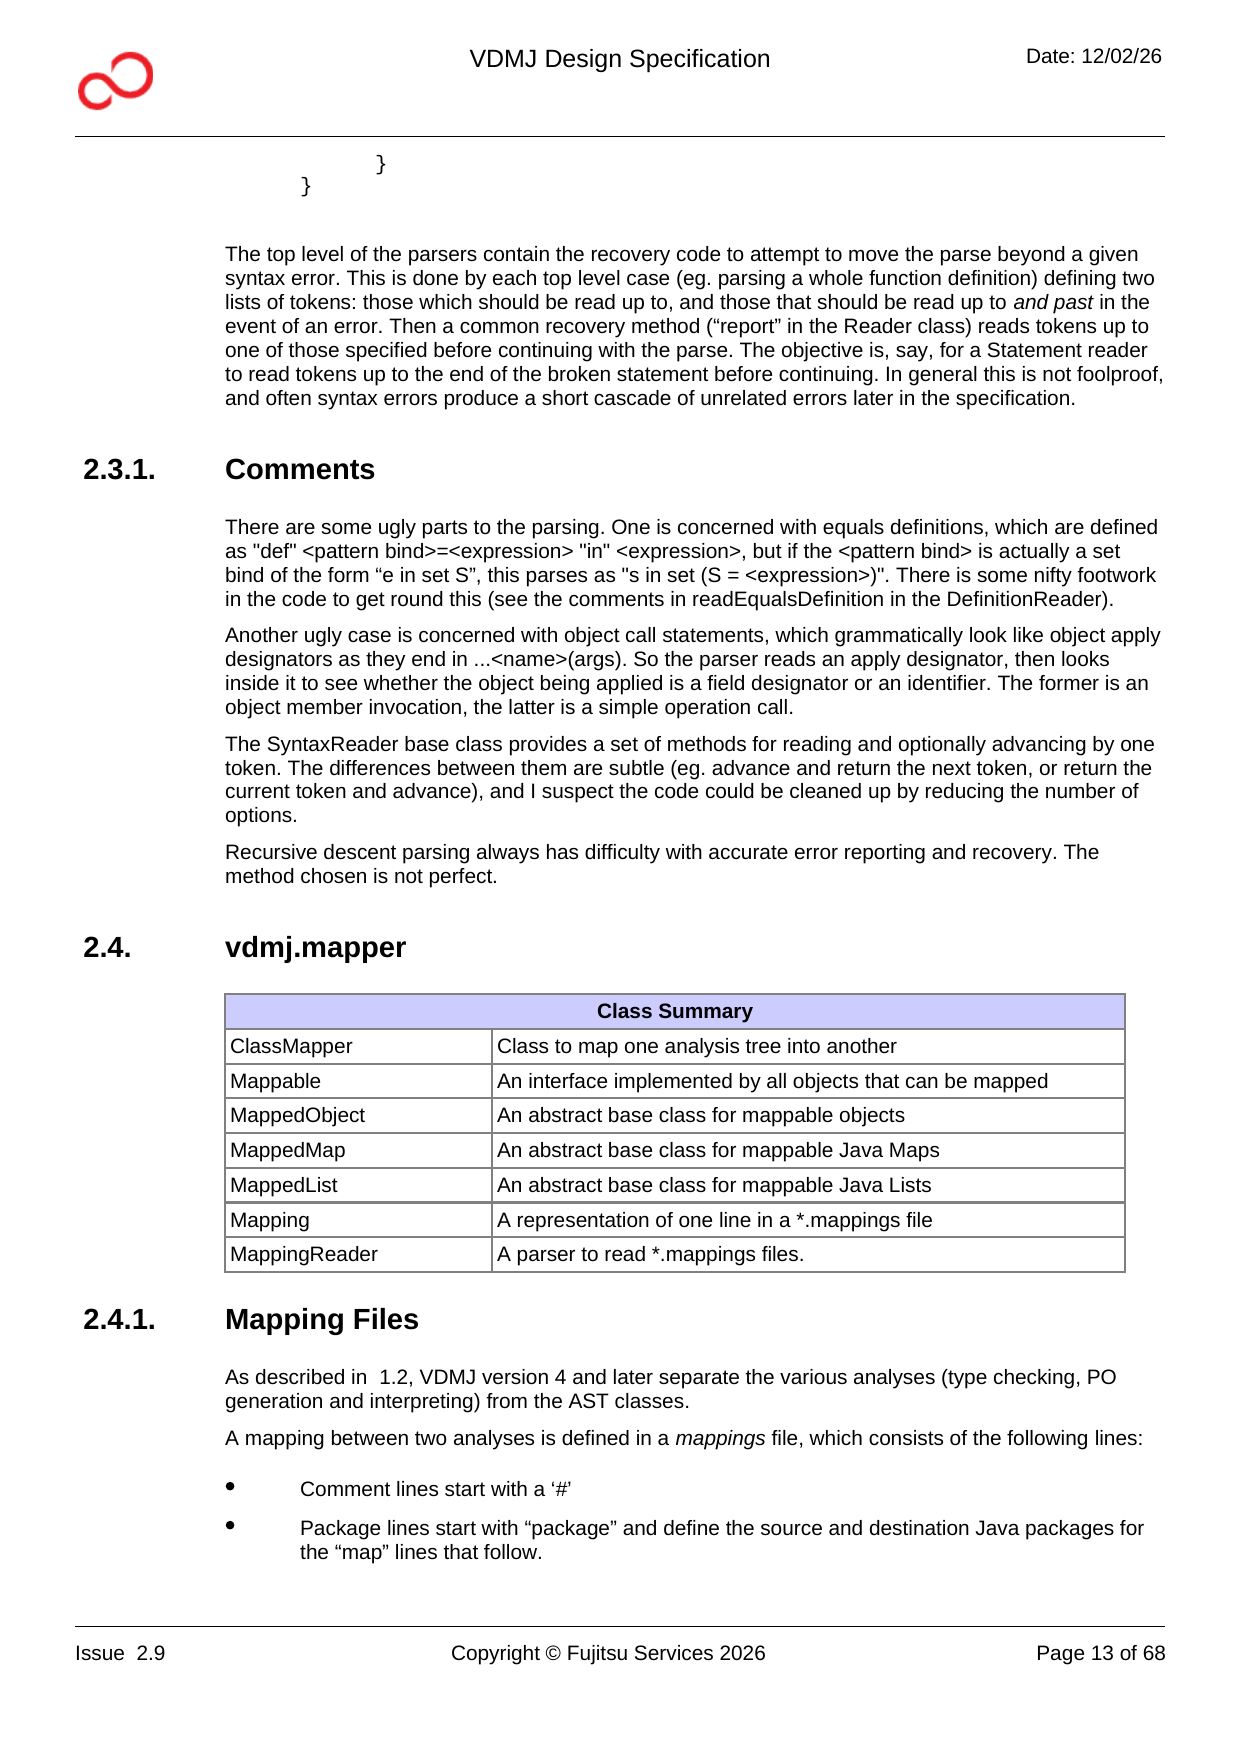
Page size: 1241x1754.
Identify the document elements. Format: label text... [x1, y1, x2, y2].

text The SyntaxReader base class provides a set of methods for reading and optionally advancing by one token. The differences between them are subtle (eg. advance and return the next token, or return the current token and advance), and I suspect the code could be cleaned up by reducing the number of options. [225, 732, 1165, 828]
table_cell ClassMapper [226, 1030, 491, 1063]
text The top level of the parsers contain the recovery code to attempt to move the parse beyond a given syntax error. This is done by each top level case (eg. parsing a whole function definition) defining two lists of tokens: those which should be read up to, and those that should be read up to and past in the event of an error. Then a common recovery method (“report” in the Reader class) reads tokens up to one of those specified before continuing with the parse. The objective is, say, for a Statement reader to read tokens up to the end of the broken statement before continuing. In general this is not foolproof, and often syntax errors produce a short cascade of unrelated errors later in the specification. [225, 242, 1165, 410]
table_cell Mapping [226, 1204, 491, 1236]
subtitle vdmj.mapper [75, 931, 1165, 963]
table_cell An abstract base class for mappable Java Lists [493, 1169, 1124, 1201]
table_cell MappedObject [226, 1099, 491, 1132]
table_cell An interface implemented by all objects that can be mapped [493, 1065, 1124, 1097]
text A mapping between two analyses is defined in a mappings file, which consists of the following lines: [225, 1426, 1165, 1450]
text Another ugly case is concerned with object call statements, which grammatically look like object apply designators as they end in ...<name>(args). So the parser reads an apply designator, then looks inside it to see whether the object being applied is a field designator or an identifier. The former is an object member invocation, the latter is a simple operation call. [225, 623, 1165, 719]
list Package lines start with “package” and define the source and destination Java packages for the “map” lines that follow. [225, 1516, 1165, 1564]
subtitle Comments [75, 453, 1165, 485]
picture [78, 44, 153, 120]
subtitle Mapping Files [75, 1303, 1165, 1335]
table_cell A representation of one line in a *.mappings file [493, 1204, 1124, 1236]
table_cell MappedMap [226, 1134, 491, 1167]
table_cell A parser to read *.mappings files. [493, 1238, 1124, 1271]
text There are some ugly parts to the parsing. One is concerned with equals definitions, which are defined as "def" <pattern bind>=<expression> "in" <expression>, but if the <pattern bind> is actually a set bind of the form “e in set S”, this parses as "s in set (S = <expression>)". There is some nifty footwork in the code to get round this (see the comments in readEqualsDefinition in the DefinitionReader). [225, 515, 1165, 611]
text As described in 1.2, VDMJ version 4 and later separate the various analyses (type checking, PO generation and interpreting) from the AST classes. [225, 1365, 1165, 1413]
table_cell MappedList [226, 1169, 491, 1201]
text Recursive descent parsing always has difficulty with accurate error reporting and recovery. The method chosen is not perfect. [225, 840, 1165, 888]
table_cell An abstract base class for mappable objects [493, 1099, 1124, 1132]
text } [225, 152, 1165, 175]
table_cell MappingReader [226, 1238, 491, 1271]
table_cell Mappable [226, 1065, 491, 1097]
list Comment lines start with a ‘#’ [225, 1477, 1165, 1501]
text } [225, 175, 1165, 197]
table_cell Class to map one analysis tree into another [493, 1030, 1124, 1063]
table_cell An abstract base class for mappable Java Maps [493, 1134, 1124, 1167]
table_header Class Summary [226, 995, 1124, 1028]
